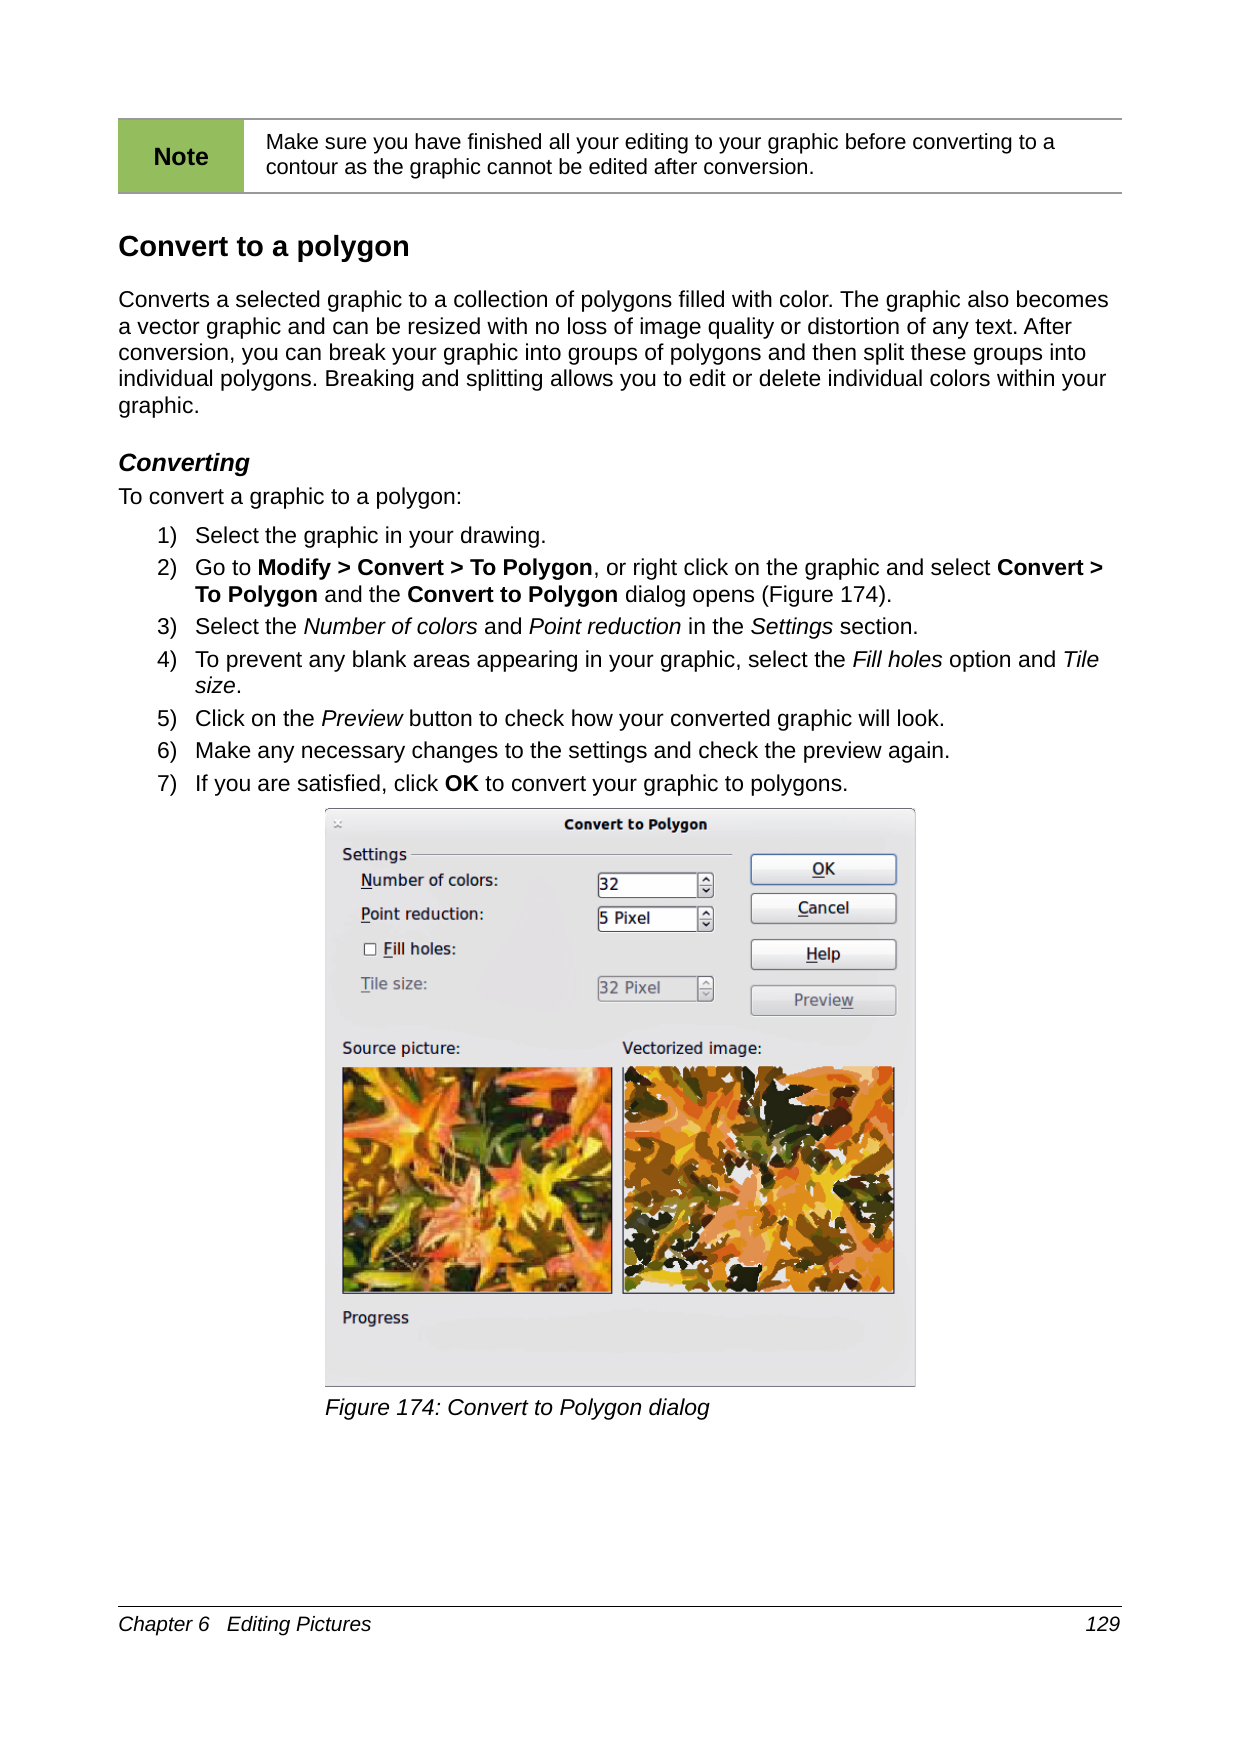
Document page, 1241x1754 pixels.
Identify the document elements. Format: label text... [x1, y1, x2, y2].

list Make any necessary changes to the settings and check the preview again. [177, 737, 1122, 764]
subtitle Convert to a polygon [118, 229, 1122, 263]
list Select the graphic in your drawing. [177, 522, 1122, 548]
text To convert a graphic to a polygon: [118, 483, 1122, 509]
table_header Note [118, 120, 244, 192]
text Figure 174: Convert to Polygon dialog [325, 1393, 915, 1420]
list Go to Modify > Convert > To Polygon, or right click on the graphic and select Convert > To Polygon and the Convert to Polygon dialog opens (Figure 174). [177, 554, 1122, 607]
list Select the Number of colors and Point reduction in the Settings section. [177, 613, 1122, 639]
table_header Make sure you have finished all your editing to your graphic before converting to a contour as the graphic cannot be edited after conversion. [244, 120, 1122, 192]
list Click on the Preview button to check how your converted graphic will look. [177, 705, 1122, 731]
list If you are satisfied, click OK to convert your graphic to polygons. [177, 770, 1122, 796]
text Converts a selected graphic to a collection of polygons filled with color. The graphic also becomes a vector graphic and can be resized with no loss of image quality or distortion of any text. After conversion, you can break your graphic into groups of polygons and then split these groups into individual polygons. Breaking and splitting allows you to edit or delete individual colors within your graphic. [118, 286, 1122, 418]
subtitle Converting [118, 447, 1122, 476]
list To prevent any blank areas appearing in your graphic, select the Fill holes option and Tile size. [177, 646, 1122, 698]
picture [325, 808, 916, 1387]
